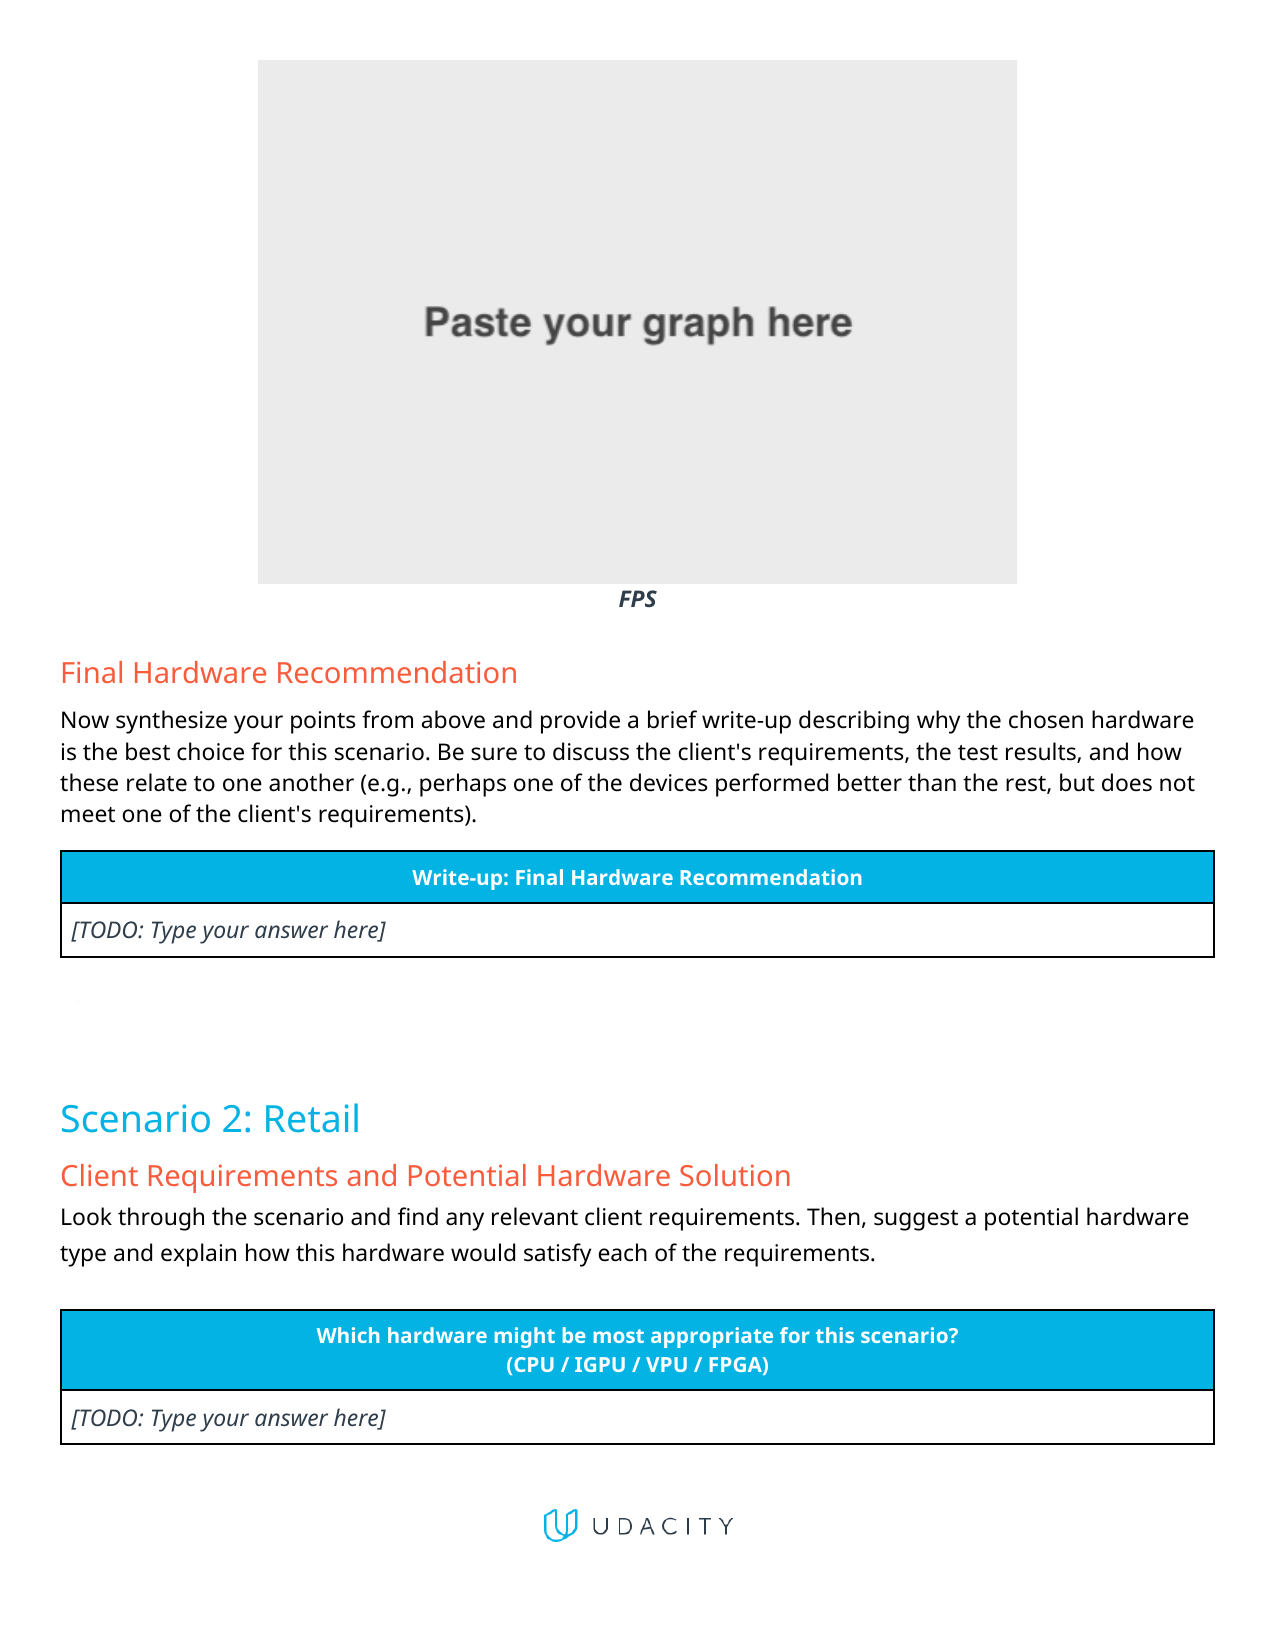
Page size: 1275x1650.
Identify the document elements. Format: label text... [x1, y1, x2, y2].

subtitle Final Hardware Recommendation [60, 652, 1215, 692]
text Look through the scenario and find any relevant client requirements. Then, suggest a potential hardware type and explain how this hardware would satisfy each of the requirements. [60, 1201, 1215, 1268]
picture [510, 1475, 765, 1575]
text FPS [60, 583, 1215, 615]
text Client Requirements and Potential Hardware Solution [60, 1156, 1215, 1195]
table_header Which hardware might be most appropriate for this scenario? (CPU / IGPU / VPU / FPGA) [62, 1311, 1213, 1389]
subtitle Scenario 2: Retail [60, 1092, 1215, 1143]
text Now synthesize your points from above and provide a brief write-up describing why the chosen hardware is the best choice for this scenario. Be sure to discuss the client's requirements, the test results, and how these relate to one another (e.g., perhaps one of the devices performed better than the rest, but does not meet one of the client's requirements). [60, 704, 1215, 829]
table_cell [TODO: Type your answer here] [62, 904, 1213, 956]
table_header Write-up: Final Hardware Recommendation [62, 852, 1213, 902]
table_cell [TODO: Type your answer here] [62, 1391, 1213, 1443]
picture [257, 60, 1018, 584]
